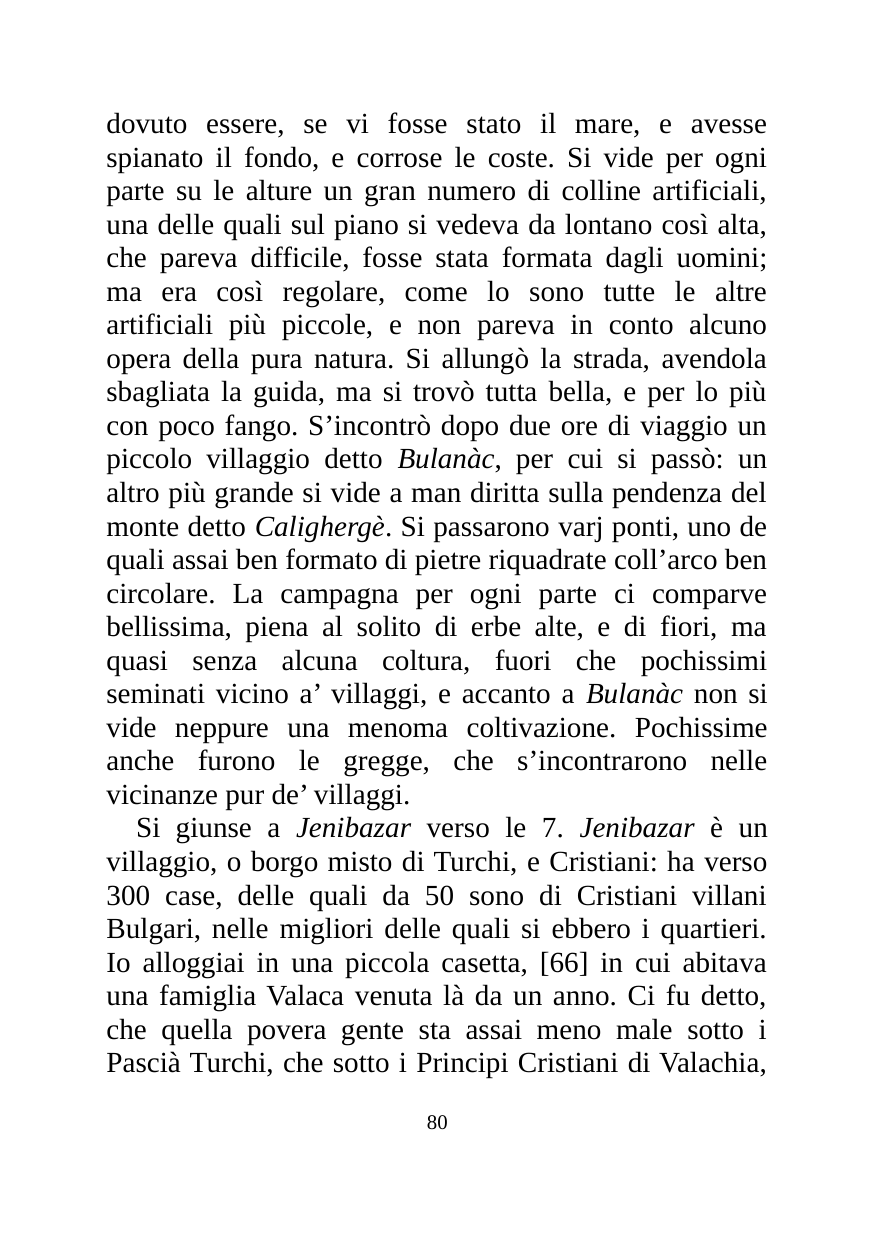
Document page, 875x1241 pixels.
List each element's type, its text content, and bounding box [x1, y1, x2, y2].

text Si giunse a Jenibazar verso le 7. Jenibazar è un villaggio, o borgo misto di Turchi, e Cristiani: ha verso 300 case, delle quali da 50 sono di Cristiani villani Bulgari, nelle migliori delle quali si ebbero i quartieri. Io alloggiai in una piccola casetta, [66] in cui abitava una famiglia Valaca venuta là da un anno. Ci fu detto, che quella povera gente sta assai meno male sotto i Pascià Turchi, che sotto i Principi Cristiani di Valachia, [106, 811, 768, 1079]
text dovuto essere, se vi fosse stato il mare, e avesse spianato il fondo, e corrose le coste. Si vide per ogni parte su le alture un gran numero di colline artificiali, una delle quali sul piano si vedeva da lontano così alta, che pareva difficile, fosse stata formata dagli uomini; ma era così regolare, come lo sono tutte le altre artificiali più piccole, e non pareva in conto alcuno opera della pura natura. Si allungò la strada, avendola sbagliata la guida, ma si trovò tutta bella, e per lo più con poco fango. S’incontrò dopo due ore di viaggio un piccolo villaggio detto Bulanàc, per cui si passò: un altro più grande si vide a man diritta sulla pendenza del monte detto Calighergè. Si passarono varj ponti, uno de quali assai ben formato di pietre riquadrate coll’arco ben circolare. La campagna per ogni parte ci comparve bellissima, piena al solito di erbe alte, e di fiori, ma quasi senza alcuna coltura, fuori che pochissimi seminati vicino a’ villaggi, e accanto a Bulanàc non si vide neppure una menoma coltivazione. Pochissime anche furono le gregge, che s’incontrarono nelle vicinanze pur de’ villaggi. [106, 106, 768, 811]
